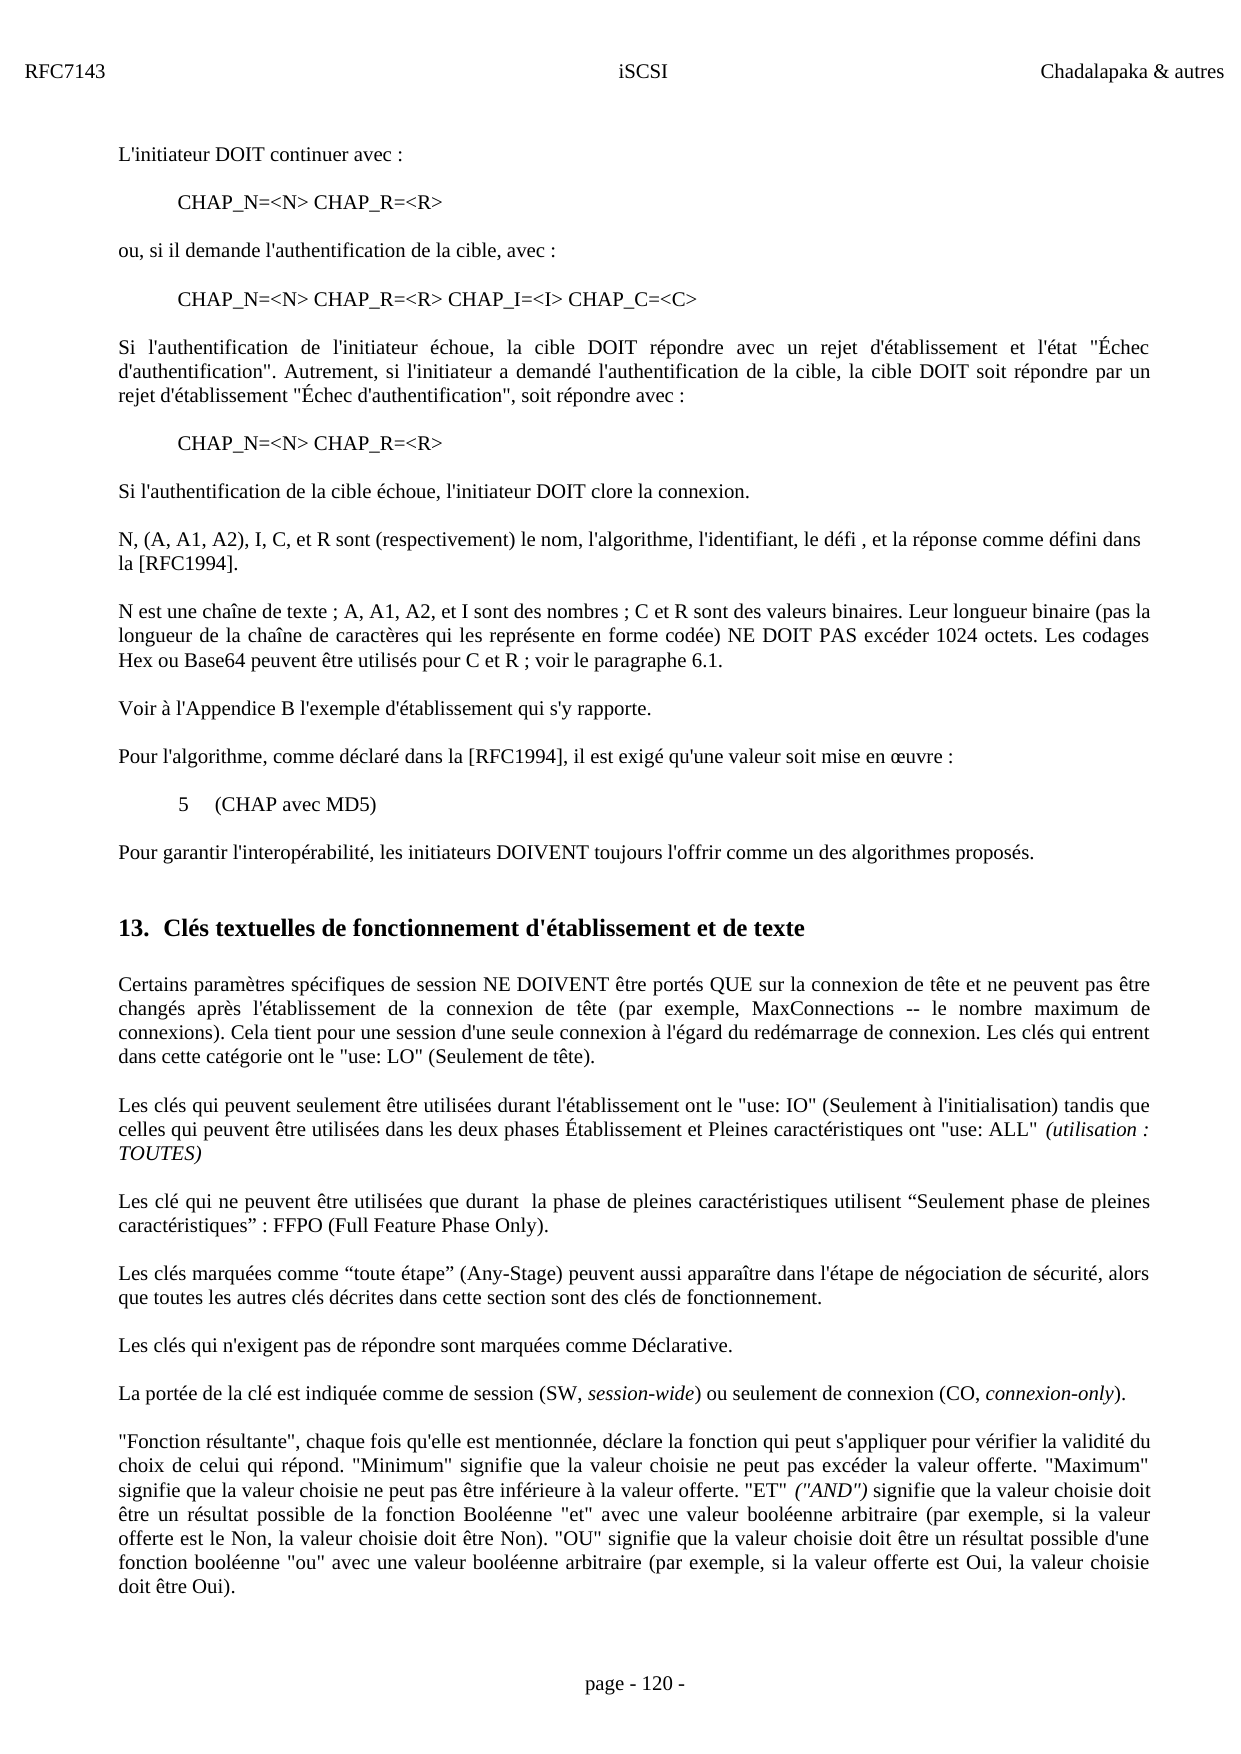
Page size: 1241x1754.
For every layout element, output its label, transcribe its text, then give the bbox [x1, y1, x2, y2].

text Voir à l'Appendice B l'exemple d'établissement qui s'y rapporte. [118, 696, 1152, 720]
text L'initiateur DOIT continuer avec : [118, 142, 1152, 166]
text Les clés marquées comme “toute étape” (Any-Stage) peuvent aussi apparaître dans l'étape de négociation de sécurité, alors que toutes les autres clés décrites dans cette section sont des clés de fonctionnement. [118, 1261, 1152, 1309]
text Les clé qui ne peuvent être utilisées que durant la phase de pleines caractéristiques utilisent “Seulement phase de pleines caractéristiques” : FFPO (Full Feature Phase Only). [118, 1189, 1152, 1237]
text Pour garantir l'interopérabilité, les initiateurs DOIVENT toujours l'offrir comme un des algorithmes proposés. [118, 840, 1152, 864]
text CHAP_N=<N> CHAP_R=<R> CHAP_I=<I> CHAP_C=<C> [177, 287, 1152, 311]
text Les clés qui n'exigent pas de répondre sont marquées comme Déclarative. [118, 1333, 1152, 1357]
text Si l'authentification de la cible échoue, l'initiateur DOIT clore la connexion. [118, 479, 1152, 503]
text "Fonction résultante", chaque fois qu'elle est mentionnée, déclare la fonction qui peut s'appliquer pour vérifier la validité du choix de celui qui répond. "Minimum" signifie que la valeur choisie ne peut pas excéder la valeur offerte. "Maximum" signifie que la valeur choisie ne peut pas être inférieure à la valeur offerte. "ET" ("AND") signifie que la valeur choisie doit être un résultat possible de la fonction Booléenne "et" avec une valeur booléenne arbitraire (par exemple, si la valeur offerte est le Non, la valeur choisie doit être Non). "OU" signifie que la valeur choisie doit être un résultat possible d'une fonction booléenne "ou" avec une valeur booléenne arbitraire (par exemple, si la valeur offerte est Oui, la valeur choisie doit être Oui). [118, 1429, 1152, 1598]
text Les clés qui peuvent seulement être utilisées durant l'établissement ont le "use: IO" (Seulement à l'initialisation) tandis que celles qui peuvent être utilisées dans les deux phases Établissement et Pleines caractéristiques ont "use: ALL" (utilisation : TOUTES) [118, 1092, 1152, 1165]
text Si l'authentification de l'initiateur échoue, la cible DOIT répondre avec un rejet d'établissement et l'état "Échec d'authentification". Autrement, si l'initiateur a demandé l'authentification de la cible, la cible DOIT soit répondre par un rejet d'établissement "Échec d'authentification", soit répondre avec : [118, 335, 1152, 407]
text La portée de la clé est indiquée comme de session (SW, session-wide) ou seulement de connexion (CO, connexion-only). [118, 1381, 1152, 1405]
text ou, si il demande l'authentification de la cible, avec : [118, 238, 1152, 262]
text N est une chaîne de texte ; A, A1, A2, et I sont des nombres ; C et R sont des valeurs binaires. Leur longueur binaire (pas la longueur de la chaîne de caractères qui les représente en forme codée) NE DOIT PAS excéder 1024 octets. Les codages Hex ou Base64 peuvent être utilisés pour C et R ; voir le paragraphe 6.1. [118, 599, 1152, 672]
text 5 (CHAP avec MD5) [178, 792, 1152, 816]
subtitle 13. Clés textuelles de fonctionnement d'établissement et de texte [118, 913, 1152, 942]
text CHAP_N=<N> CHAP_R=<R> [177, 190, 1152, 214]
text N, (A, A1, A2), I, C, et R sont (respectivement) le nom, l'algorithme, l'identifiant, le défi , et la réponse comme défini dans la [RFC1994]. [118, 527, 1152, 575]
text Certains paramètres spécifiques de session NE DOIVENT être portés QUE sur la connexion de tête et ne peuvent pas être changés après l'établissement de la connexion de tête (par exemple, MaxConnections -- le nombre maximum de connexions). Cela tient pour une session d'une seule connexion à l'égard du redémarrage de connexion. Les clés qui entrent dans cette catégorie ont le "use: LO" (Seulement de tête). [118, 972, 1152, 1068]
text Pour l'algorithme, comme déclaré dans la [RFC1994], il est exigé qu'une valeur soit mise en œuvre : [118, 744, 1152, 768]
text CHAP_N=<N> CHAP_R=<R> [177, 431, 1152, 455]
